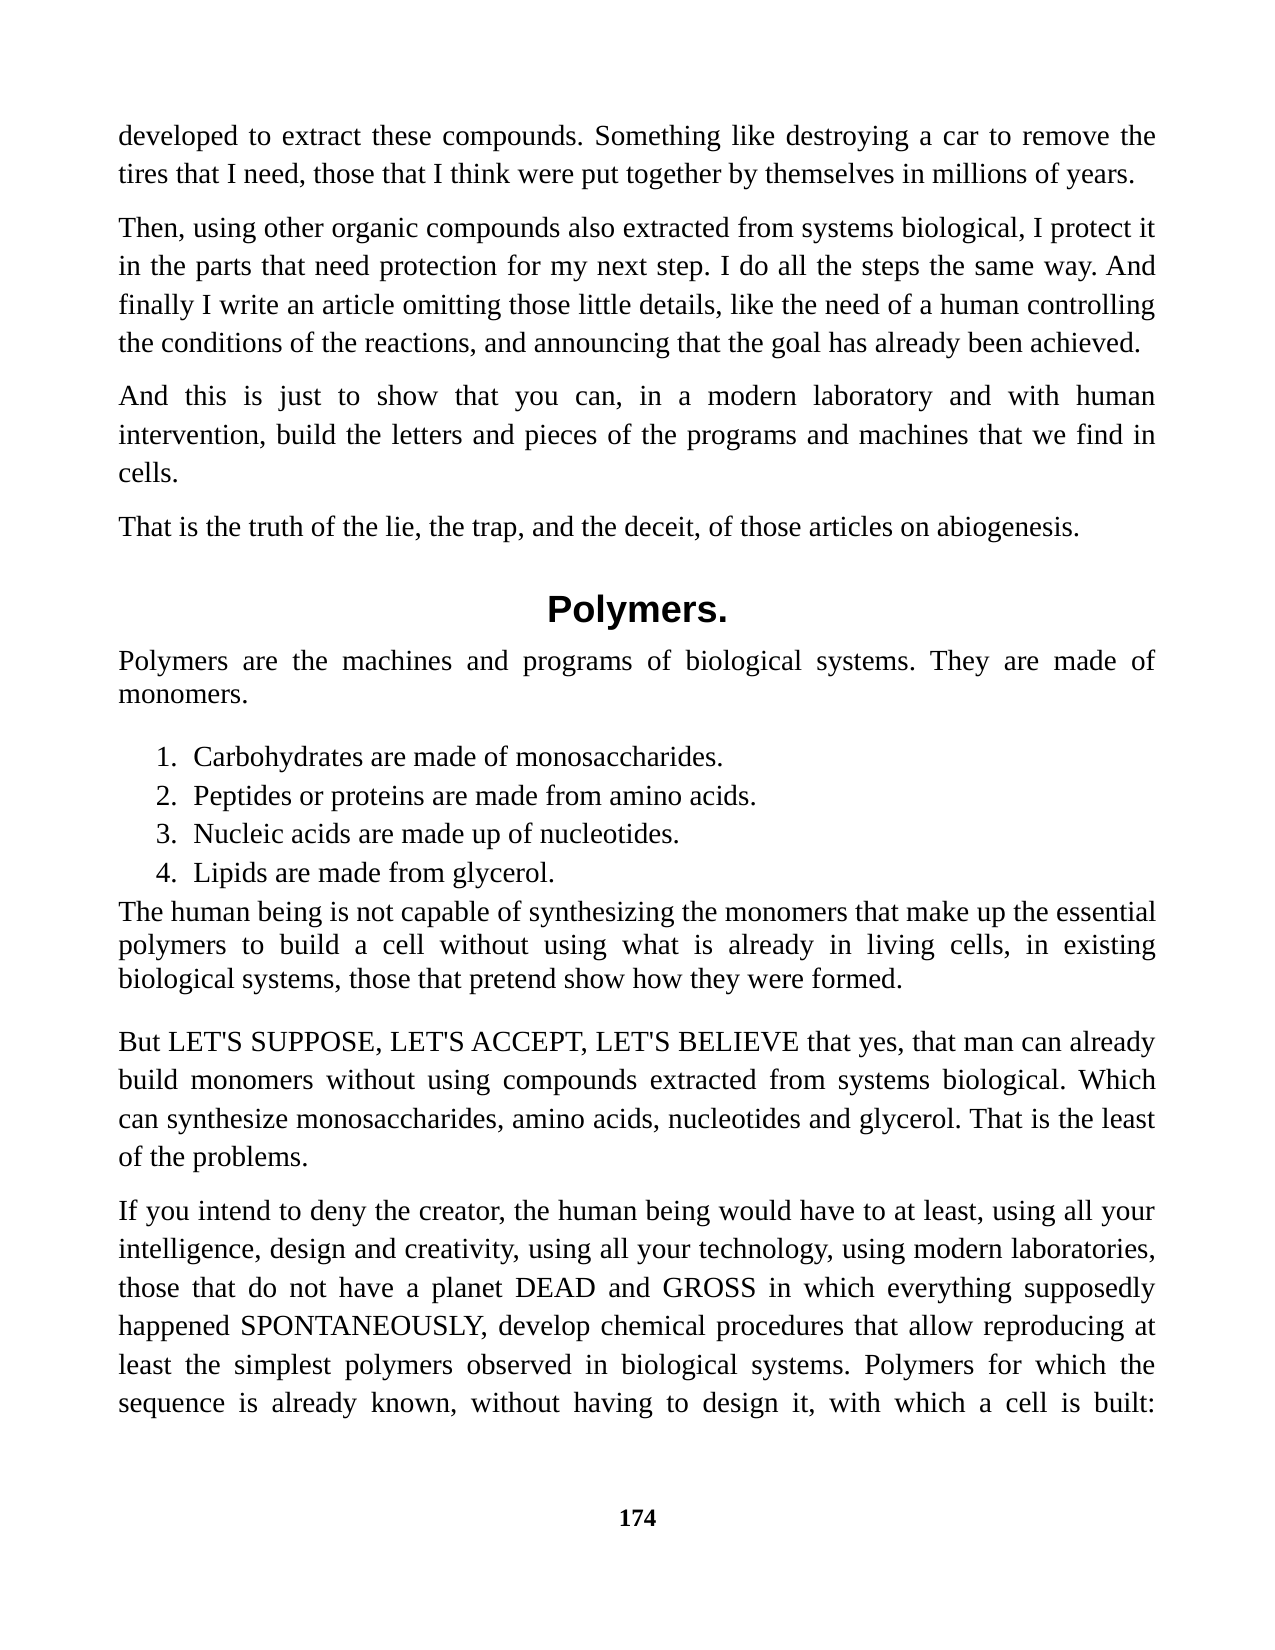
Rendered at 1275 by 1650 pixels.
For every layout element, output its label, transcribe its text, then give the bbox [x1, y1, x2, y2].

list Carbohydrates are made of monosaccharides. [156, 739, 1157, 773]
subtitle Polymers. [118, 587, 1157, 631]
text And this is just to show that you can, in a modern laboratory and with human intervention, build the letters and pieces of the programs and machines that we find in cells. [118, 378, 1157, 489]
list Nucleic acids are made up of nucleotides. [156, 817, 1157, 850]
text But LET'S SUPPOSE, LET'S ACCEPT, LET'S BELIEVE that yes, that man can already build monomers without using compounds extracted from systems biological. Which can synthesize monosaccharides, amino acids, nucleotides and glycerol. That is the least of the problems. [118, 1024, 1157, 1173]
text That is the truth of the lie, the trap, and the deceit, of those articles on abiogenesis. [118, 509, 1157, 542]
list Peptides or proteins are made from amino acids. [156, 778, 1157, 812]
text Polymers are the machines and programs of biological systems. They are made of monomers. [118, 643, 1157, 710]
text The human being is not capable of synthesizing the monomers that make up the essential polymers to build a cell without using what is already in living cells, in existing biological systems, those that pretend show how they were formed. [118, 894, 1157, 994]
text Then, using other organic compounds also extracted from systems biological, I protect it in the parts that need protection for my next step. I do all the steps the same way. And finally I write an article omitting those little details, like the need of a human controlling the conditions of the reactions, and announcing that the goal has already been achieved. [118, 210, 1157, 359]
text If you intend to deny the creator, the human being would have to at least, using all your intelligence, design and creativity, using all your technology, using modern laboratories, those that do not have a planet DEAD and GROSS in which everything supposedly happened SPONTANEOUSLY, develop chemical procedures that allow reproducing at least the simplest polymers observed in biological systems. Polymers for which the sequence is already known, without having to design it, with which a cell is built: [118, 1193, 1157, 1419]
text developed to extract these compounds. Something like destroying a car to remove the tires that I need, those that I think were put together by themselves in millions of years. [118, 118, 1157, 190]
list Lipids are made from glycerol. [156, 855, 1157, 889]
